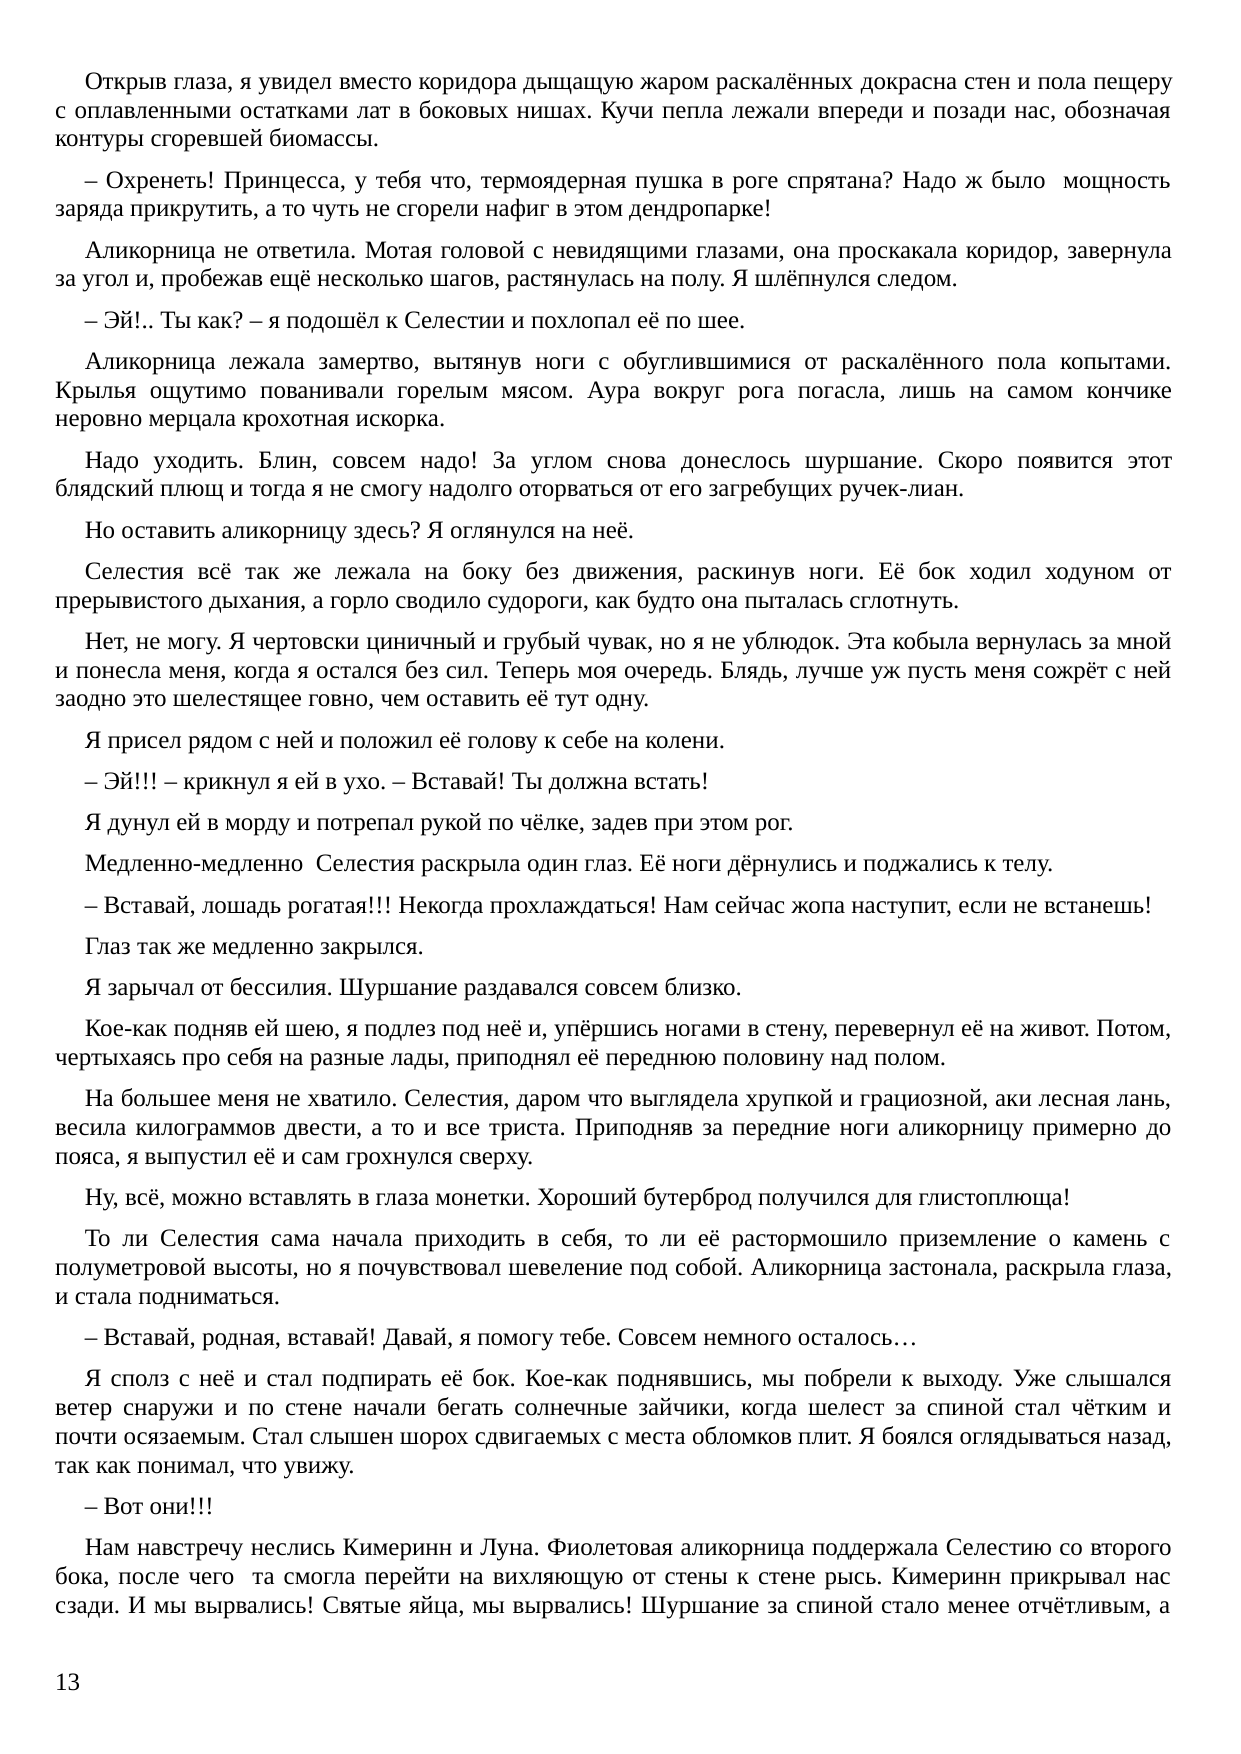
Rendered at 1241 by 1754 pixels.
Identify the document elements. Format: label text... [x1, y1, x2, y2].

text Нет, не могу. Я чертовски циничный и грубый чувак, но я не ублюдок. Эта кобыла вернулась за мной и понесла меня, когда я остался без сил. Теперь моя очередь. Блядь, лучше уж пусть меня сожрёт с ней заодно это шелестящее говно, чем оставить её тут одну. [55, 626, 1173, 712]
text Глаз так же медленно закрылся. [55, 931, 1173, 960]
text – Эй!.. Ты как? – я подошёл к Селестии и похлопал её по шее. [55, 305, 1173, 333]
text Медленно-медленно Селестия раскрыла один глаз. Её ноги дёрнулись и поджались к телу. [55, 848, 1173, 877]
text Я зарычал от бессилия. Шуршание раздавался совсем близко. [55, 972, 1173, 1001]
text Нам навстречу неслись Кимеринн и Луна. Фиолетовая аликорница поддержала Селестию со второго бока, после чего та смогла перейти на вихляющую от стены к стене рысь. Кимеринн прикрывал нас сзади. И мы вырвались! Святые яйца, мы вырвались! Шуршание за спиной стало менее отчётливым, а [55, 1532, 1173, 1618]
text – Вставай, лошадь рогатая!!! Некогда прохлаждаться! Нам сейчас жопа наступит, если не встанешь! [55, 890, 1173, 918]
text Я сполз с неё и стал подпирать её бок. Кое-как поднявшись, мы побрели к выходу. Уже слышался ветер снаружи и по стене начали бегать солнечные зайчики, когда шелест за спиной стал чётким и почти осязаемым. Стал слышен шорох сдвигаемых с места обломков плит. Я боялся оглядываться назад, так как понимал, что увижу. [55, 1363, 1173, 1478]
text Селестия всё так же лежала на боку без движения, раскинув ноги. Её бок ходил ходуном от прерывистого дыхания, а горло сводило судороги, как будто она пыталась сглотнуть. [55, 556, 1173, 613]
text Я присел рядом с ней и положил её голову к себе на колени. [55, 725, 1173, 753]
text На большее меня не хватило. Селестия, даром что выглядела хрупкой и грациозной, аки лесная лань, весила килограммов двести, а то и все триста. Приподняв за передние ноги аликорницу примерно до пояса, я выпустил её и сам грохнулся сверху. [55, 1083, 1173, 1170]
text Я дунул ей в морду и потрепал рукой по чёлке, задев при этом рог. [55, 807, 1173, 836]
text То ли Селестия сама начала приходить в себя, то ли её растормошило приземление о камень с полуметровой высоты, но я почувствовал шевеление под собой. Аликорница застонала, раскрыла глаза, и стала подниматься. [55, 1223, 1173, 1310]
text – Вот они!!! [55, 1491, 1173, 1520]
text – Вставай, родная, вставай! Давай, я помогу тебе. Совсем немного осталось… [55, 1322, 1173, 1351]
text Открыв глаза, я увидел вместо коридора дыщащую жаром раскалённых докрасна стен и пола пещеру с оплавленными остатками лат в боковых нишах. Кучи пепла лежали впереди и позади нас, обозначая контуры сгоревшей биомассы. [55, 66, 1173, 152]
text Ну, всё, можно вставлять в глаза монетки. Хороший бутерброд получился для глистоплюща! [55, 1182, 1173, 1211]
text – Охренеть! Принцесса, у тебя что, термоядерная пушка в роге спрятана? Надо ж было мощность заряда прикрутить, а то чуть не сгорели нафиг в этом дендропарке! [55, 165, 1173, 222]
text Надо уходить. Блин, совсем надо! За углом снова донеслось шуршание. Скоро появится этот блядский плющ и тогда я не смогу надолго оторваться от его загребущих ручек-лиан. [55, 445, 1173, 502]
text Аликорница не ответила. Мотая головой с невидящими глазами, она проскакала коридор, завернула за угол и, пробежав ещё несколько шагов, растянулась на полу. Я шлёпнулся следом. [55, 235, 1173, 292]
text Кое-как подняв ей шею, я подлез под неё и, упёршись ногами в стену, перевернул её на живот. Потом, чертыхаясь про себя на разные лады, приподнял её переднюю половину над полом. [55, 1013, 1173, 1071]
text Аликорница лежала замертво, вытянув ноги с обуглившимися от раскалённого пола копытами. Крылья ощутимо пованивали горелым мясом. Аура вокруг рога погасла, лишь на самом кончике неровно мерцала крохотная искорка. [55, 346, 1173, 432]
text – Эй!!! – крикнул я ей в ухо. – Вставай! Ты должна встать! [55, 766, 1173, 795]
text Но оставить аликорницу здесь? Я оглянулся на неё. [55, 515, 1173, 543]
